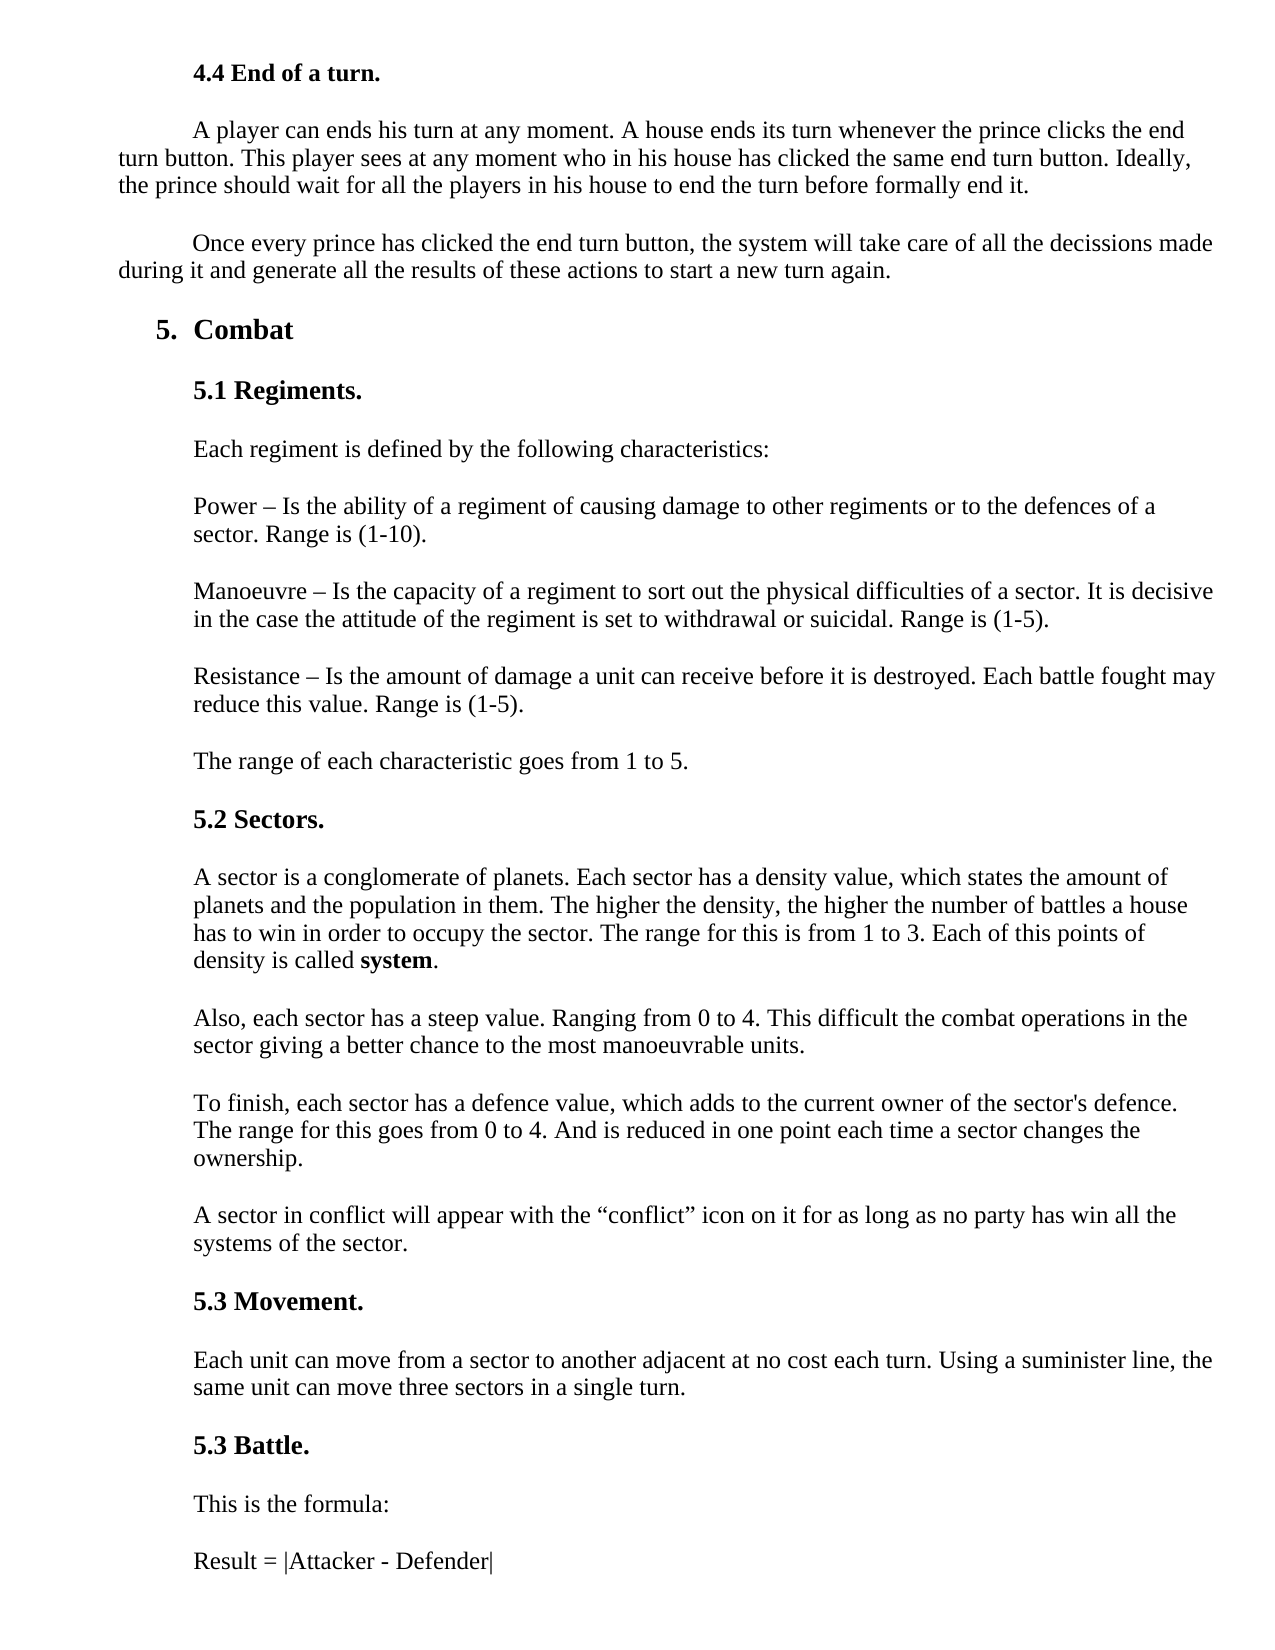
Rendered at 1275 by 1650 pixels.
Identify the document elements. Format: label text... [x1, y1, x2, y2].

list Each regiment is defined by the following characteristics: [156, 435, 1216, 463]
list Combat [156, 314, 1216, 346]
list Each unit can move from a sector to another adjacent at no cost each turn. Using a suminister line, the same unit can move three sectors in a single turn. [156, 1346, 1216, 1401]
list Manoeuvre – Is the capacity of a regiment to sort out the physical difficulties of a sector. It is decisive in the case the attitude of the regiment is set to withdrawal or suicidal. Range is (1-5). [156, 577, 1216, 632]
list A sector in conflict will appear with the “conflict” icon on it for as long as no party has win all the systems of the sector. [156, 1201, 1216, 1257]
list This is the formula: [156, 1490, 1216, 1518]
list The range of each characteristic goes from 1 to 5. [156, 747, 1216, 774]
list 5.2 Sectors. [156, 804, 1216, 834]
text Once every prince has clicked the end turn button, the system will take care of all the decissions made during it and generate all the results of these actions to start a new turn again. [118, 229, 1216, 284]
list End of a turn. [193, 59, 1216, 87]
list A sector is a conglomerate of planets. Each sector has a density value, which states the amount of planets and the population in them. The higher the density, the higher the number of battles a house has to win in order to occupy the sector. The range for this is from 1 to 3. Each of this points of density is called system. [156, 863, 1216, 974]
list 5.3 Battle. [156, 1431, 1216, 1461]
list Also, each sector has a steep value. Ranging from 0 to 4. This difficult the combat operations in the sector giving a better chance to the most manoeuvrable units. [156, 1004, 1216, 1059]
list Result = |Attacker - Defender| [156, 1547, 1216, 1575]
list Power – Is the ability of a regiment of causing damage to other regiments or to the defences of a sector. Range is (1-10). [156, 492, 1216, 548]
text A player can ends his turn at any moment. A house ends its turn whenever the prince clicks the end turn button. This player sees at any moment who in his house has clicked the same end turn button. Ideally, the prince should wait for all the players in his house to end the turn before formally end it. [118, 116, 1216, 199]
list To finish, each sector has a defence value, which adds to the current owner of the sector's defence. The range for this goes from 0 to 4. And is reduced in one point each time a sector changes the ownership. [156, 1089, 1216, 1172]
list Resistance – Is the amount of damage a unit can receive before it is destroyed. Each battle fought may reduce this value. Range is (1-5). [156, 662, 1216, 717]
list 5.3 Movement. [156, 1286, 1216, 1316]
list 5.1 Regiments. [156, 376, 1216, 406]
